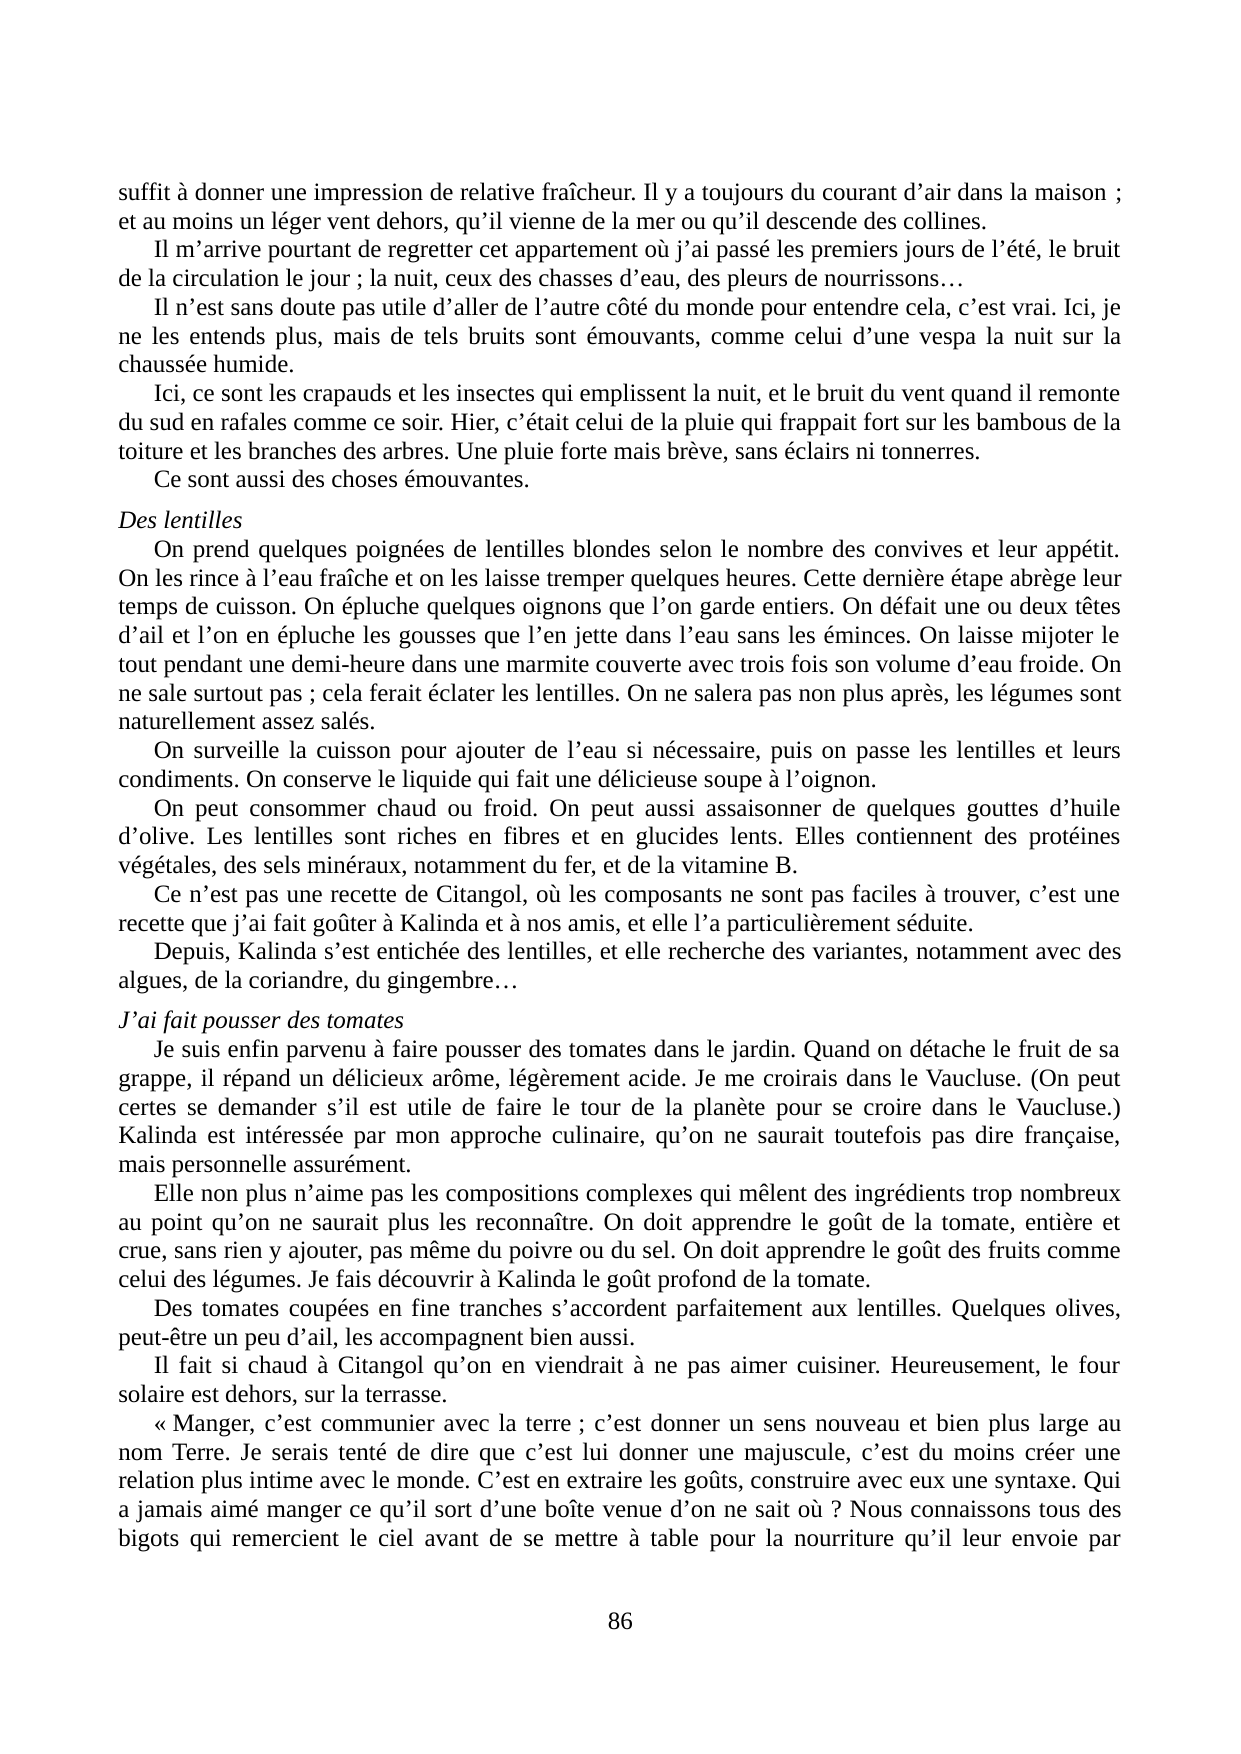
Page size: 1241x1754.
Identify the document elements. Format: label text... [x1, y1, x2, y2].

text Ce n’est pas une recette de Citangol, où les composants ne sont pas faciles à trouver, c’est une recette que j’ai fait goûter à Kalinda et à nos amis, et elle l’a particulièrement séduite. [118, 879, 1122, 936]
text « Manger, c’est communier avec la terre ; c’est donner un sens nouveau et bien plus large au nom Terre. Je serais tenté de dire que c’est lui donner une majuscule, c’est du moins créer une relation plus intime avec le monde. C’est en extraire les goûts, construire avec eux une syntaxe. Qui a jamais aimé manger ce qu’il sort d’une boîte venue d’on ne sait où ? Nous connaissons tous des bigots qui remercient le ciel avant de se mettre à table pour la nourriture qu’il leur envoie par [118, 1408, 1122, 1552]
text Des tomates coupées en fine tranches s’accordent parfaitement aux lentilles. Quelques olives, peut-être un peu d’ail, les accompagnent bien aussi. [118, 1293, 1122, 1351]
text suffit à donner une impression de relative fraîcheur. Il y a toujours du courant d’air dans la maison ; et au moins un léger vent dehors, qu’il vienne de la mer ou qu’il descende des collines. [118, 177, 1122, 234]
text On prend quelques poignées de lentilles blondes selon le nombre des convives et leur appétit. On les rince à l’eau fraîche et on les laisse tremper quelques heures. Cette dernière étape abrège leur temps de cuisson. On épluche quelques oignons que l’on garde entiers. On défait une ou deux têtes d’ail et l’on en épluche les gousses que l’en jette dans l’eau sans les éminces. On laisse mijoter le tout pendant une demi-heure dans une marmite couverte avec trois fois son volume d’eau froide. On ne sale surtout pas ; cela ferait éclater les lentilles. On ne salera pas non plus après, les légumes sont naturellement assez salés. [118, 534, 1122, 735]
text Il n’est sans doute pas utile d’aller de l’autre côté du monde pour entendre cela, c’est vrai. Ici, je ne les entends plus, mais de tels bruits sont émouvants, comme celui d’une vespa la nuit sur la chaussée humide. [118, 292, 1122, 378]
text Ce sont aussi des choses émouvantes. [118, 464, 1122, 493]
text Ici, ce sont les crapauds et les insectes qui emplissent la nuit, et le bruit du vent quand il remonte du sud en rafales comme ce soir. Hier, c’était celui de la pluie qui frappait fort sur les bambous de la toiture et les branches des arbres. Une pluie forte mais brève, sans éclairs ni tonnerres. [118, 378, 1122, 464]
text On peut consommer chaud ou froid. On peut aussi assaisonner de quelques gouttes d’huile d’olive. Les lentilles sont riches en fibres et en glucides lents. Elles contiennent des protéines végétales, des sels minéraux, notamment du fer, et de la vitamine B. [118, 793, 1122, 879]
text Elle non plus n’aime pas les compositions complexes qui mêlent des ingrédients trop nombreux au point qu’on ne saurait plus les reconnaître. On doit apprendre le goût de la tomate, entière et crue, sans rien y ajouter, pas même du poivre ou du sel. On doit apprendre le goût des fruits comme celui des légumes. Je fais découvrir à Kalinda le goût profond de la tomate. [118, 1178, 1122, 1293]
text Il fait si chaud à Citangol qu’on en viendrait à ne pas aimer cuisiner. Heureusement, le four solaire est dehors, sur la terrasse. [118, 1351, 1122, 1408]
text Il m’arrive pourtant de regretter cet appartement où j’ai passé les premiers jours de l’été, le bruit de la circulation le jour ; la nuit, ceux des chasses d’eau, des pleurs de nourrissons… [118, 234, 1122, 292]
subtitle J’ai fait pousser des tomates [118, 1006, 1122, 1034]
text On surveille la cuisson pour ajouter de l’eau si nécessaire, puis on passe les lentilles et leurs condiments. On conserve le liquide qui fait une délicieuse soupe à l’oignon. [118, 735, 1122, 793]
subtitle Des lentilles [118, 505, 1122, 534]
text Je suis enfin parvenu à faire pousser des tomates dans le jardin. Quand on détache le fruit de sa grappe, il répand un délicieux arôme, légèrement acide. Je me croirais dans le Vaucluse. (On peut certes se demander s’il est utile de faire le tour de la planète pour se croire dans le Vaucluse.) Kalinda est intéressée par mon approche culinaire, qu’on ne saurait toutefois pas dire française, mais personnelle assurément. [118, 1034, 1122, 1178]
text Depuis, Kalinda s’est entichée des lentilles, et elle recherche des variantes, notamment avec des algues, de la coriandre, du gingembre… [118, 936, 1122, 994]
